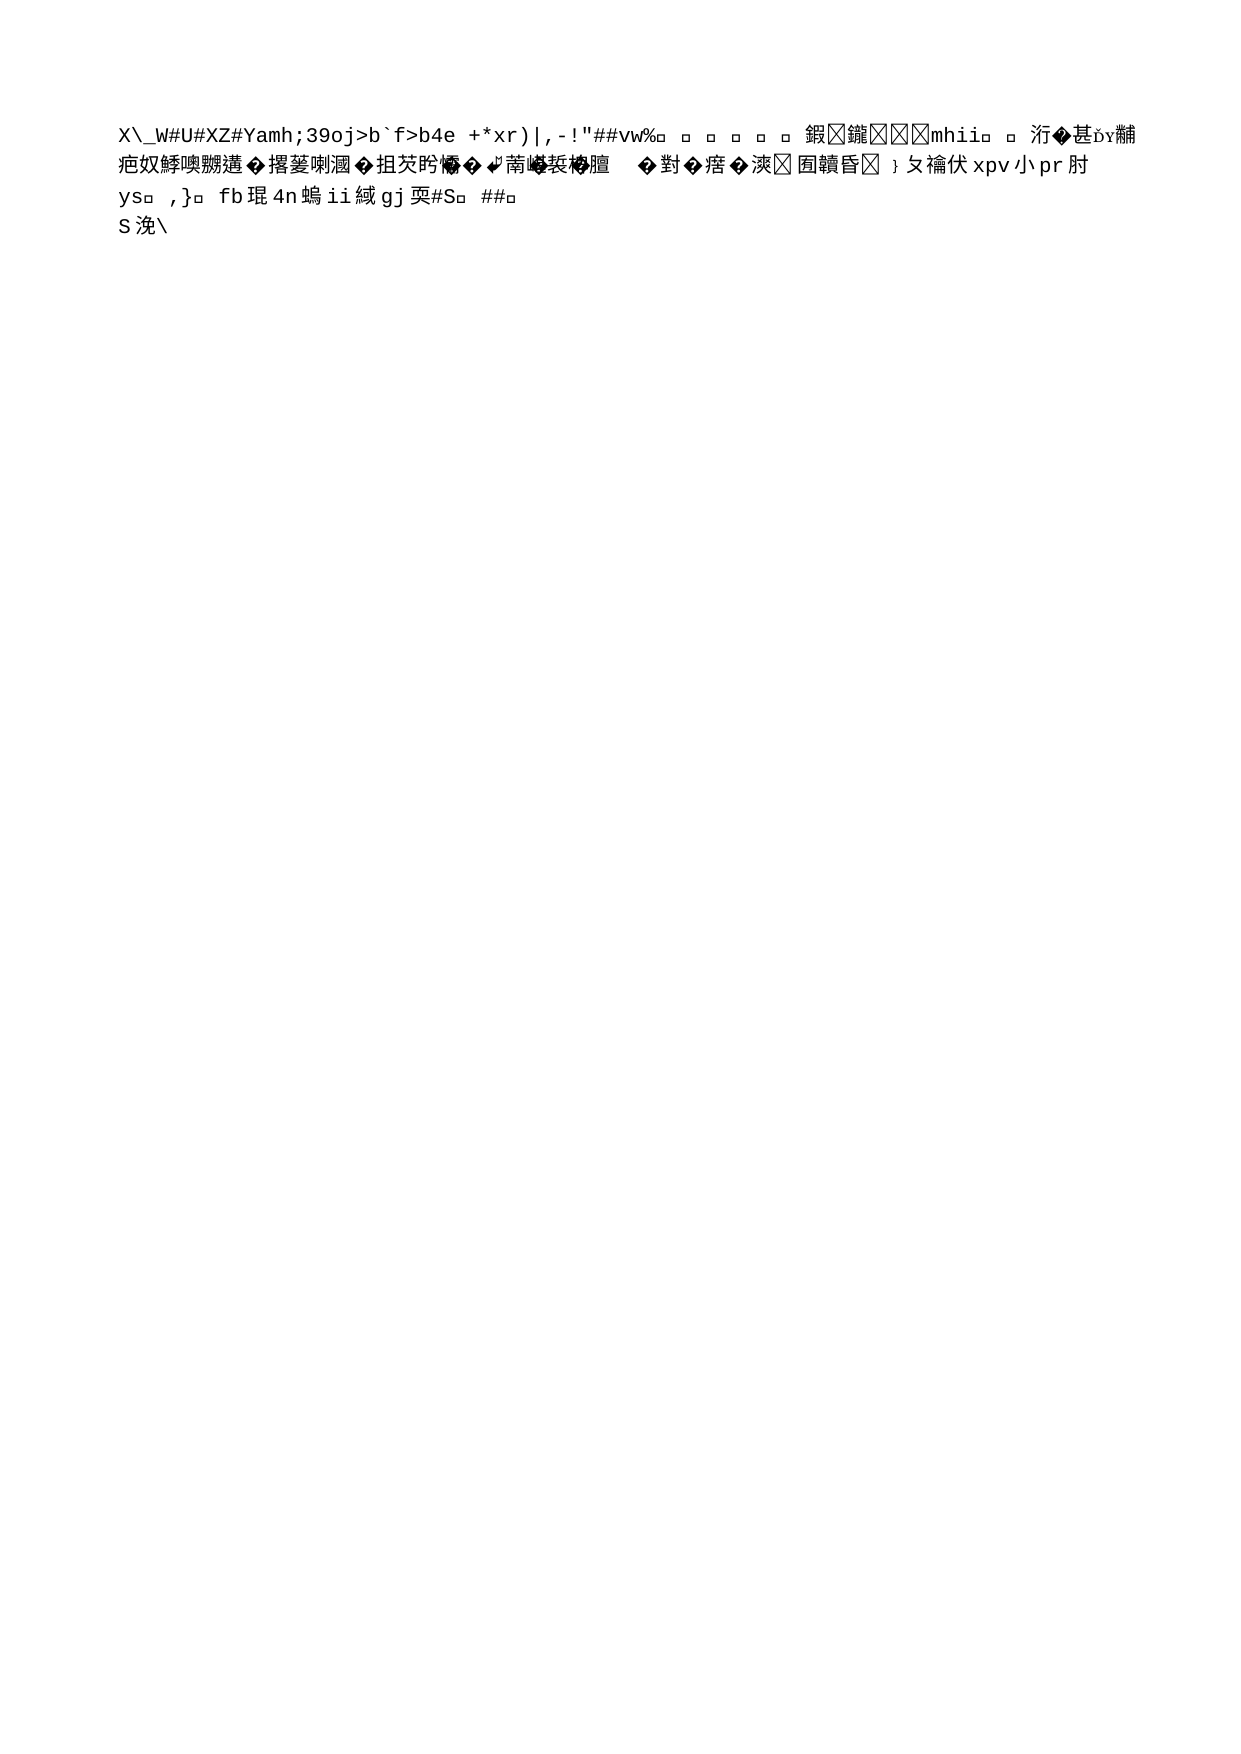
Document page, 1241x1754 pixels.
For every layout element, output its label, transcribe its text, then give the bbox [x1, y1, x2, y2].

text X\_W#U#XZ#Yamh;39oj>b`f>b4e +*xr)|,-!"##vw%������鍜�鑨���mhii��洐�甚黼疤奴鯚噢嬲遘�撂蓌喇漍�抯芡盻懦�萳嵁裚�椑膻�對�瘔�漺�囿韥昏�﹜ㄆ禴伏xpv小pr肘ys�,}�fb琨4n螐ii緎gj耎#S�##� S浼\ [118, 118, 1122, 240]
